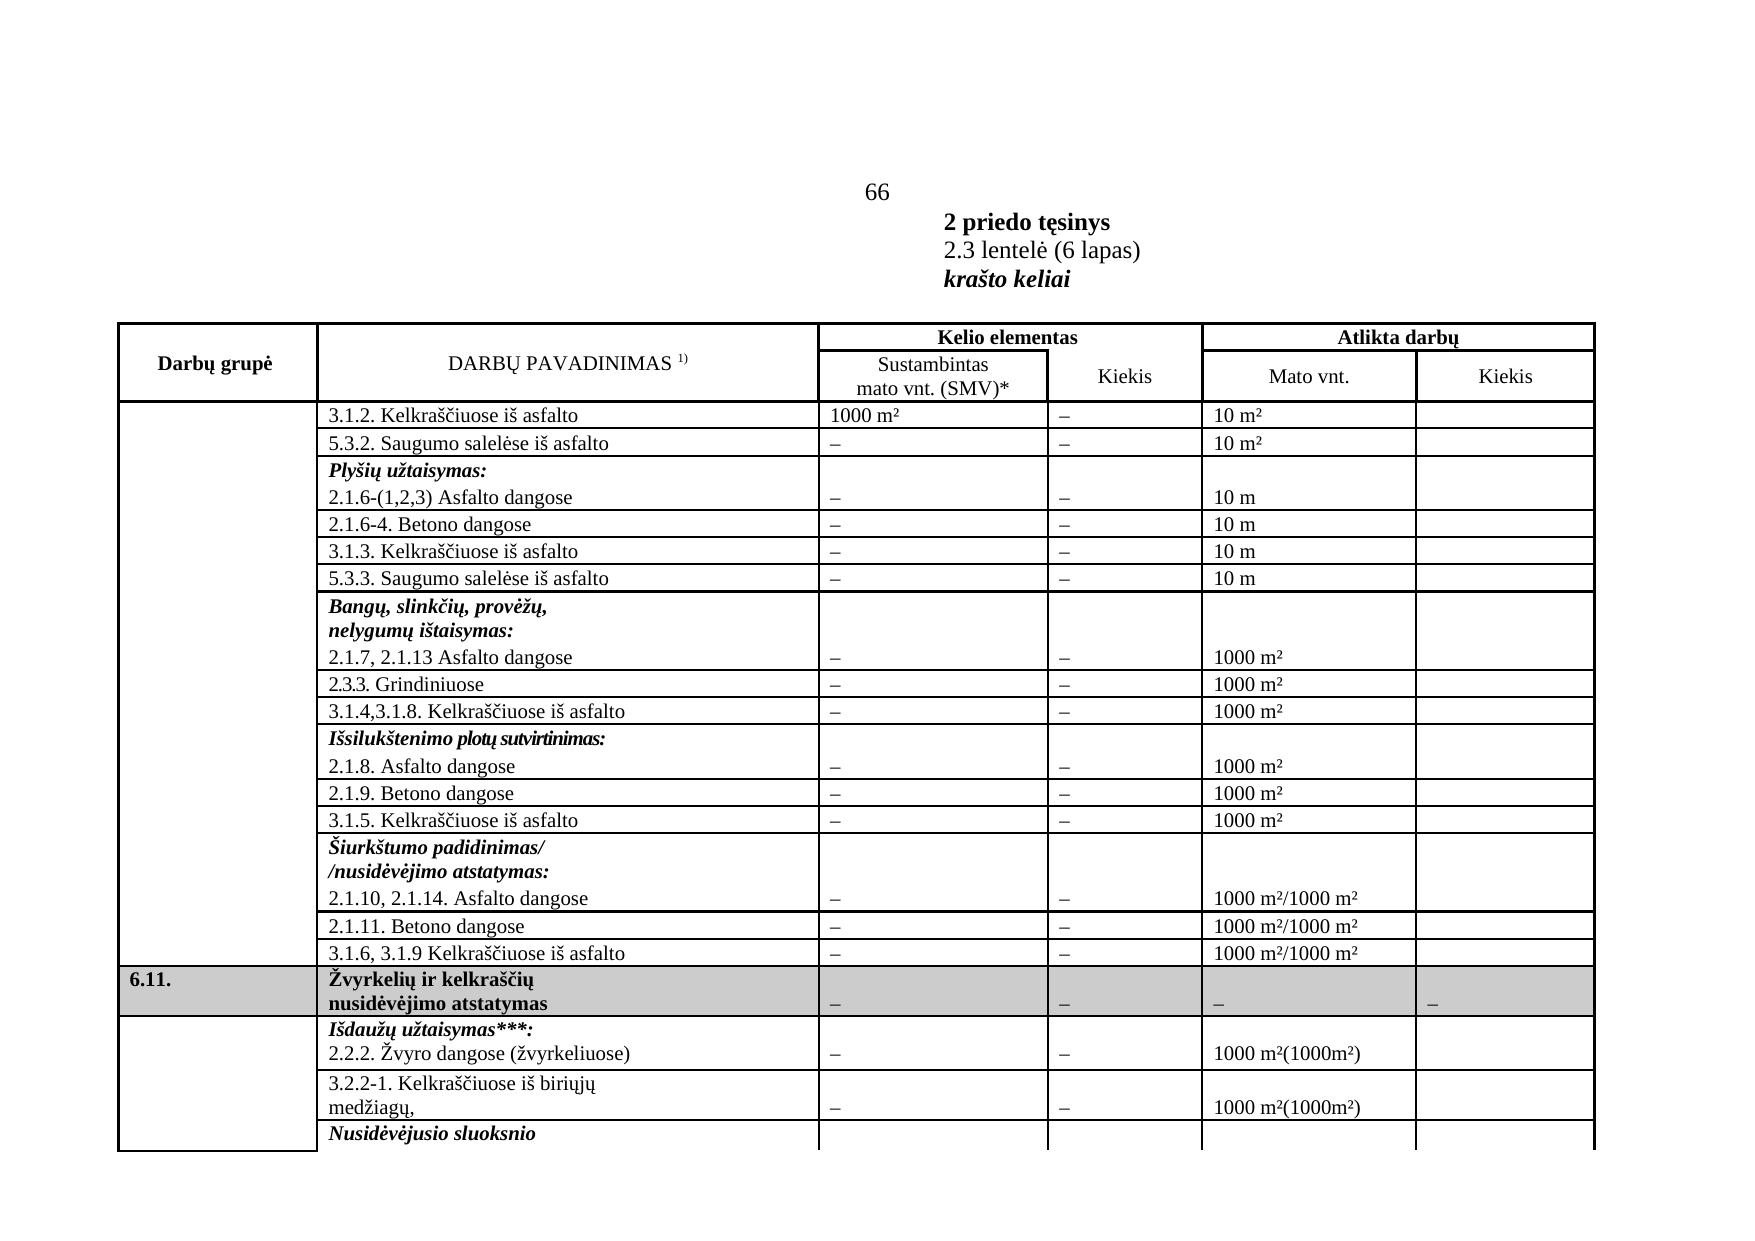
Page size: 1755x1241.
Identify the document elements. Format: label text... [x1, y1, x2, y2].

table_cell – [1049, 1071, 1201, 1119]
table_cell 3.1.5. Kelkraščiuose iš asfalto [318, 807, 818, 832]
table_cell – [1049, 967, 1201, 1015]
table_header Atlikta darbų [1204, 325, 1593, 349]
table_cell – [1049, 1017, 1201, 1069]
table_cell 3.2.2-1. Kelkraščiuose iš biriųjų medžiagų, [318, 1071, 818, 1119]
table_cell 2.3.3. Grindiniuose [318, 671, 818, 696]
table_cell 10 m [1203, 482, 1415, 509]
table_cell [1417, 883, 1593, 910]
table_cell [120, 403, 316, 965]
table_cell – [1049, 429, 1201, 454]
table_cell 1000 m² [820, 403, 1047, 427]
table_cell – [820, 671, 1047, 696]
table_cell – [820, 1071, 1047, 1119]
table_cell [120, 1017, 316, 1119]
table_cell [1417, 913, 1593, 938]
table_cell 10 m [1203, 538, 1415, 563]
table_cell [1417, 511, 1593, 536]
table_cell – [820, 940, 1047, 965]
table_cell 10 m² [1203, 429, 1415, 454]
table_cell [1417, 1121, 1593, 1150]
table_cell [1417, 593, 1593, 642]
table_cell [820, 725, 1047, 750]
table_cell – [1049, 698, 1201, 723]
table_cell [1203, 725, 1415, 750]
table_cell Bangų, slinkčių, provėžų, nelygumų ištaisymas: [318, 593, 818, 642]
table_cell [1049, 725, 1201, 750]
table_cell Išdaužų užtaisymas***: 2.2.2. Žvyro dangose (žvyrkeliuose) [318, 1017, 818, 1069]
table_cell 1000 m² [1203, 780, 1415, 805]
table_cell – [1049, 940, 1201, 965]
table_cell 1000 m² [1203, 642, 1415, 669]
table_cell [1417, 403, 1593, 427]
table_cell 6.11. [120, 967, 316, 1015]
table_cell [1049, 834, 1201, 883]
table_cell 1000 m² [1203, 671, 1415, 696]
table_cell – [820, 511, 1047, 536]
table_cell – [1417, 967, 1593, 1015]
table_header Kelio elementas [820, 325, 1201, 349]
table_cell – [820, 883, 1047, 910]
table_cell 1000 m²(1000m²) [1203, 1071, 1415, 1119]
table_cell Išsilukštenimo plotų sutvirtinimas: [318, 725, 818, 750]
text 2.3 lentelė (6 lapas) [118, 235, 1636, 264]
table_cell [1203, 1121, 1415, 1150]
table_cell [1417, 671, 1593, 696]
table_cell Plyšių užtaisymas: [318, 457, 818, 482]
table_cell – [820, 565, 1047, 590]
table_cell 3.1.3. Kelkraščiuose iš asfalto [318, 538, 818, 563]
table_cell 10 m [1203, 565, 1415, 590]
table_cell [120, 1119, 316, 1150]
table_cell [1417, 482, 1593, 509]
table_cell – [1049, 511, 1201, 536]
table_cell [820, 457, 1047, 482]
table_cell – [1049, 913, 1201, 938]
table_cell [1417, 1071, 1593, 1119]
table_cell [1417, 725, 1593, 750]
table_cell Sustambintas mato vnt. (SMV)* [820, 352, 1046, 400]
table_cell Kiekis [1049, 349, 1201, 400]
table_cell [1417, 642, 1593, 669]
table_cell – [820, 429, 1047, 454]
table_cell [1203, 457, 1415, 482]
table_cell [1049, 593, 1201, 642]
table_cell – [820, 482, 1047, 509]
table_cell 2.1.9. Betono dangose [318, 780, 818, 805]
table_cell [820, 593, 1047, 642]
table_cell – [1049, 538, 1201, 563]
table_cell Nusidėvėjusio sluoksnio [318, 1121, 818, 1150]
table_cell [1417, 834, 1593, 883]
table_cell 3.1.6, 3.1.9 Kelkraščiuose iš asfalto [318, 940, 818, 965]
table_cell Kiekis [1418, 352, 1593, 400]
table_cell 2.1.8. Asfalto dangose [318, 750, 818, 778]
table_cell 1000 m²/1000 m² [1203, 913, 1415, 938]
table_cell 1000 m²(1000m²) [1203, 1017, 1415, 1069]
table_cell 10 m² [1203, 403, 1415, 427]
table_cell – [820, 642, 1047, 669]
table_cell – [1049, 403, 1201, 427]
table_cell – [1049, 642, 1201, 669]
table_cell – [1049, 750, 1201, 778]
table_cell [1417, 565, 1593, 590]
table_cell Šiurkštumo padidinimas/ /nusidėvėjimo atstatymas: [318, 834, 818, 883]
table_cell – [820, 698, 1047, 723]
table_cell [820, 1121, 1047, 1150]
table_cell 5.3.3. Saugumo salelėse iš asfalto [318, 565, 818, 590]
table_cell 3.1.2. Kelkraščiuose iš asfalto [318, 403, 818, 427]
table_cell – [1049, 807, 1201, 832]
table_cell – [1049, 482, 1201, 509]
text krašto keliai [118, 264, 1636, 293]
table_cell [1417, 538, 1593, 563]
table_cell – [1049, 883, 1201, 910]
table_cell – [1049, 780, 1201, 805]
table_cell 1000 m² [1203, 750, 1415, 778]
table_cell 5.3.2. Saugumo salelėse iš asfalto [318, 429, 818, 454]
table_cell – [820, 780, 1047, 805]
table_cell [1203, 593, 1415, 642]
table_cell – [820, 807, 1047, 832]
table_cell – [1203, 967, 1415, 1015]
table_cell 2.1.11. Betono dangose [318, 913, 818, 938]
table_cell 1000 m² [1203, 698, 1415, 723]
table_cell – [1049, 565, 1201, 590]
table_cell [820, 834, 1047, 883]
table_cell 3.1.4,3.1.8. Kelkraščiuose iš asfalto [318, 698, 818, 723]
table_cell 1000 m²/1000 m² [1203, 940, 1415, 965]
table_cell 2.1.6-(1,2,3) Asfalto dangose [318, 482, 818, 509]
table_cell 1000 m² [1203, 807, 1415, 832]
text 2 priedo tęsinys [118, 207, 1636, 235]
table_cell [1417, 807, 1593, 832]
table_cell 2.1.7, 2.1.13 Asfalto dangose [318, 642, 818, 669]
table_cell [1049, 1121, 1201, 1150]
table_cell – [820, 1017, 1047, 1069]
table_cell Žvyrkelių ir kelkraščių nusidėvėjimo atstatymas [318, 967, 818, 1015]
table_cell [1417, 780, 1593, 805]
table_cell – [1049, 671, 1201, 696]
table_cell [1417, 698, 1593, 723]
table_cell – [820, 967, 1047, 1015]
table_header DARBŲ PAVADINIMAS 1) [319, 325, 817, 400]
table_cell [1417, 457, 1593, 482]
table_cell 1000 m²/1000 m² [1203, 883, 1415, 910]
table_cell [1417, 429, 1593, 454]
table_cell 2.1.6-4. Betono dangose [318, 511, 818, 536]
table_cell – [820, 750, 1047, 778]
table_cell 10 m [1203, 511, 1415, 536]
table_cell [1203, 834, 1415, 883]
table_cell [1417, 1017, 1593, 1069]
table_cell [1417, 750, 1593, 778]
table_cell 2.1.10, 2.1.14. Asfalto dangose [318, 883, 818, 910]
table_cell Mato vnt. [1204, 352, 1415, 400]
table_cell – [820, 538, 1047, 563]
table_cell [1417, 940, 1593, 965]
table_header Darbų grupė [120, 325, 316, 400]
table_cell [1049, 457, 1201, 482]
table_cell – [820, 913, 1047, 938]
